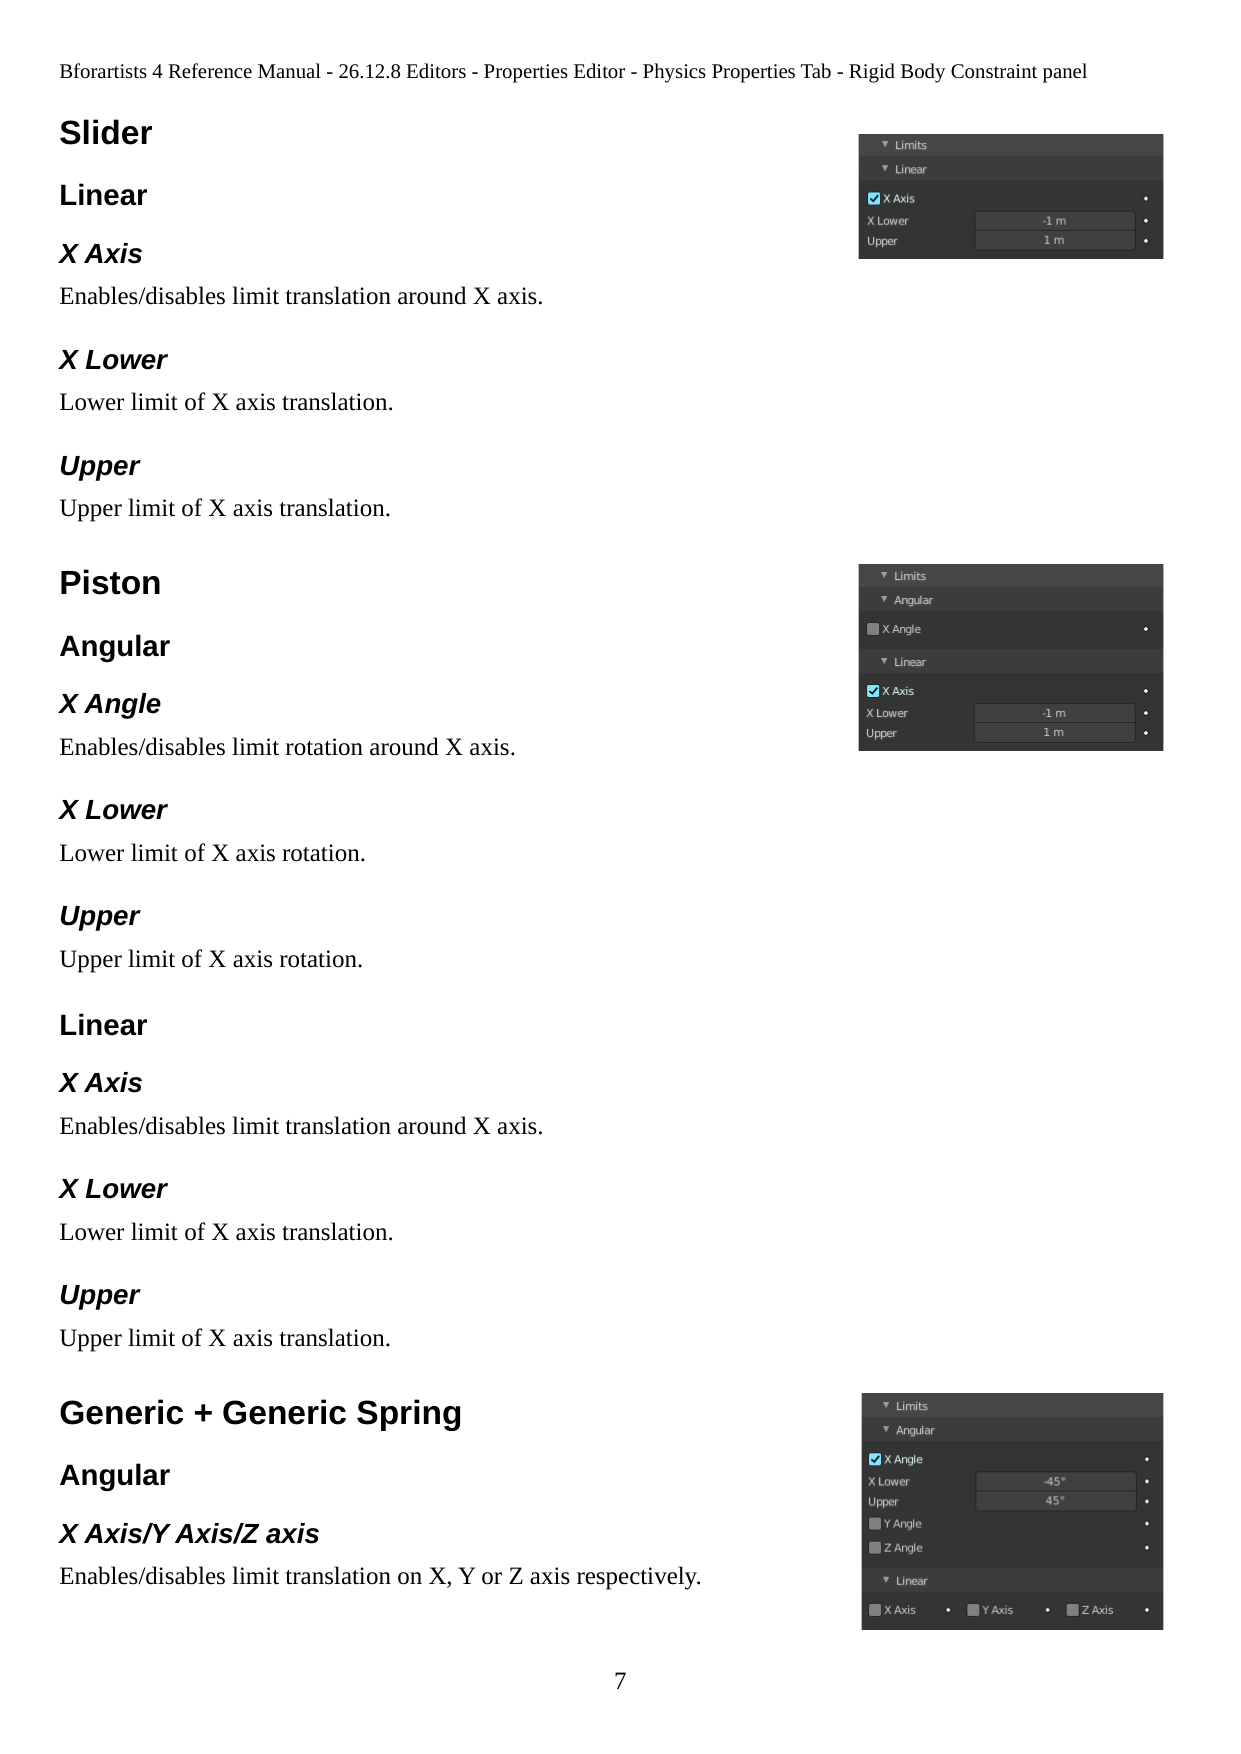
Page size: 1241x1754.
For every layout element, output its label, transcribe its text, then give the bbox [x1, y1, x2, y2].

subtitle Angular [59, 1458, 861, 1492]
subtitle [1164, 178, 1181, 212]
subtitle Linear [59, 178, 858, 212]
text Upper limit of X axis rotation. [59, 944, 1181, 973]
subtitle Upper [59, 899, 1181, 931]
text Enables/disables limit translation on X, Y or Z axis respectively. [59, 1561, 861, 1590]
subtitle X Axis [59, 1066, 1181, 1098]
text Enables/disables limit translation around X axis. [59, 281, 1181, 310]
subtitle [1164, 1517, 1181, 1549]
subtitle Slider [59, 113, 1181, 151]
subtitle Piston [59, 563, 1181, 602]
picture [861, 1393, 1164, 1630]
text Lower limit of X axis translation. [59, 387, 1181, 416]
picture [858, 564, 1164, 751]
subtitle X Lower [59, 1172, 1181, 1204]
text Enables/disables limit rotation around X axis. [59, 732, 1181, 761]
text Lower limit of X axis rotation. [59, 838, 1181, 867]
text Upper limit of X axis translation. [59, 1323, 1181, 1351]
picture [858, 134, 1164, 259]
subtitle X Axis [59, 237, 1181, 269]
subtitle X Lower [59, 343, 1181, 375]
subtitle [1164, 688, 1181, 719]
subtitle X Angle [59, 688, 858, 719]
subtitle Linear [59, 1008, 1181, 1041]
subtitle X Lower [59, 794, 1181, 826]
text Lower limit of X axis translation. [59, 1217, 1181, 1245]
subtitle [1164, 1458, 1181, 1492]
subtitle Upper [59, 449, 1181, 481]
text Enables/disables limit translation around X axis. [59, 1111, 1181, 1139]
subtitle [1164, 629, 1181, 663]
subtitle Angular [59, 629, 858, 663]
subtitle X Axis/Y Axis/Z axis [59, 1517, 861, 1549]
text Upper limit of X axis translation. [59, 493, 1181, 522]
subtitle Upper [59, 1278, 1181, 1310]
subtitle Generic + Generic Spring [59, 1392, 1181, 1431]
